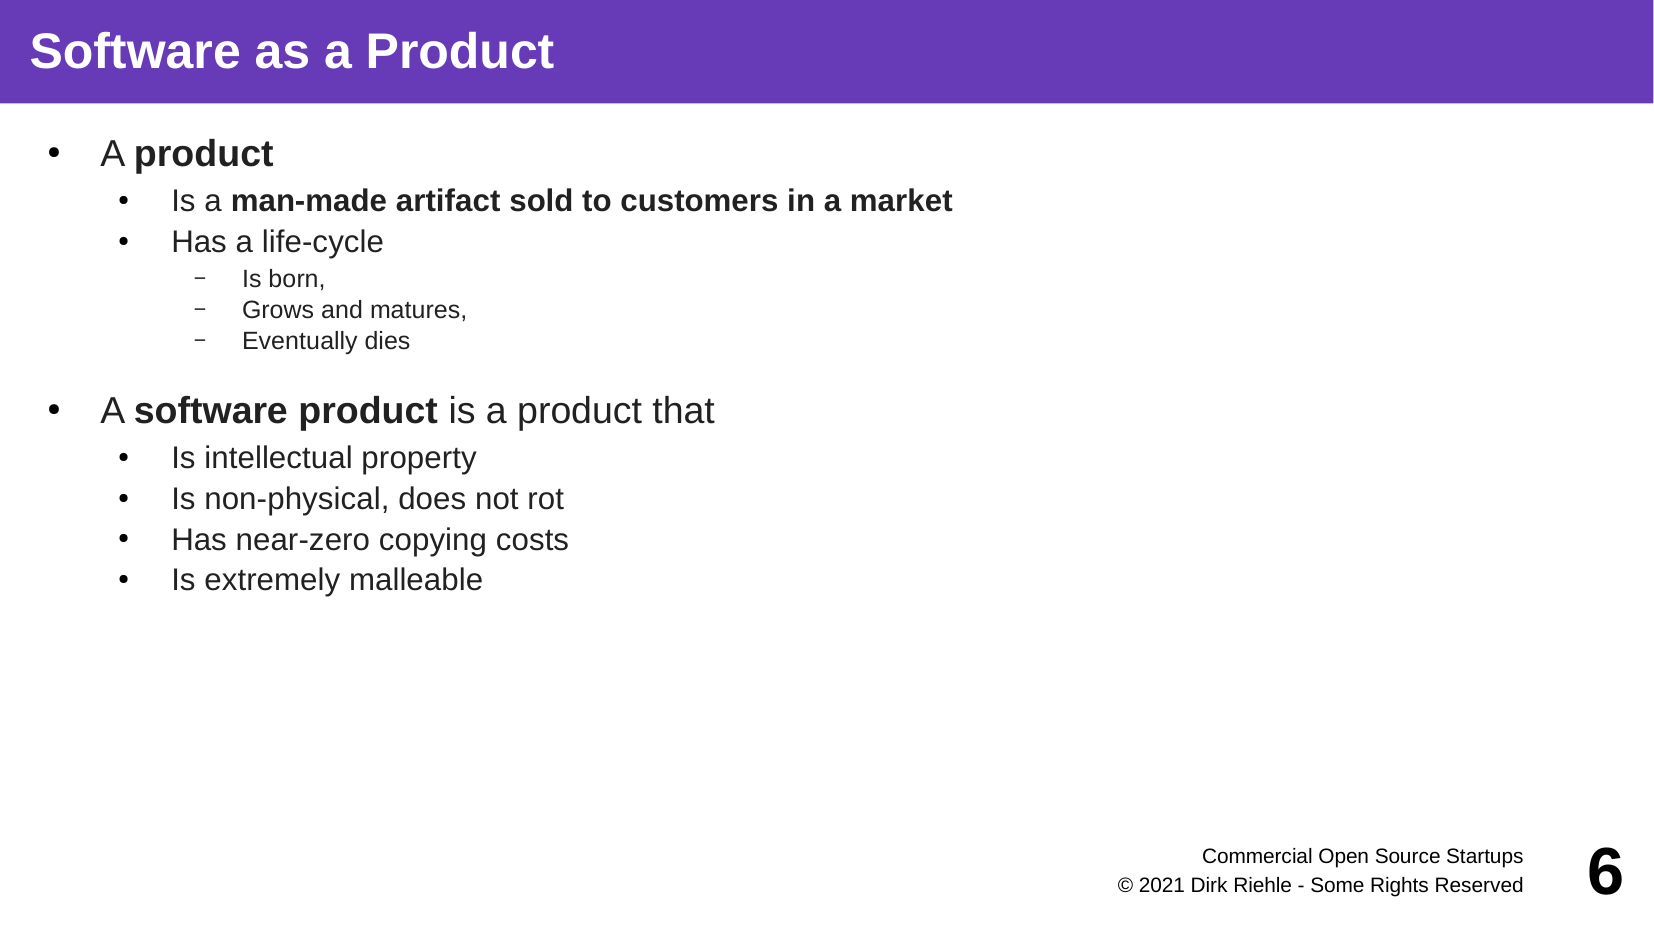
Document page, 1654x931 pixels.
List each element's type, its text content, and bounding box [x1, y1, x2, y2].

list A product Is a man-made artifact sold to customers in a market Has a life-cycle Is born, Grows and matures, Eventually dies A software product is a product that Is intellectual property Is non-physical, does not rot Has near-zero copying costs Is extremely malleable [29, 132, 1625, 813]
title Software as a Product [0, 0, 1654, 104]
